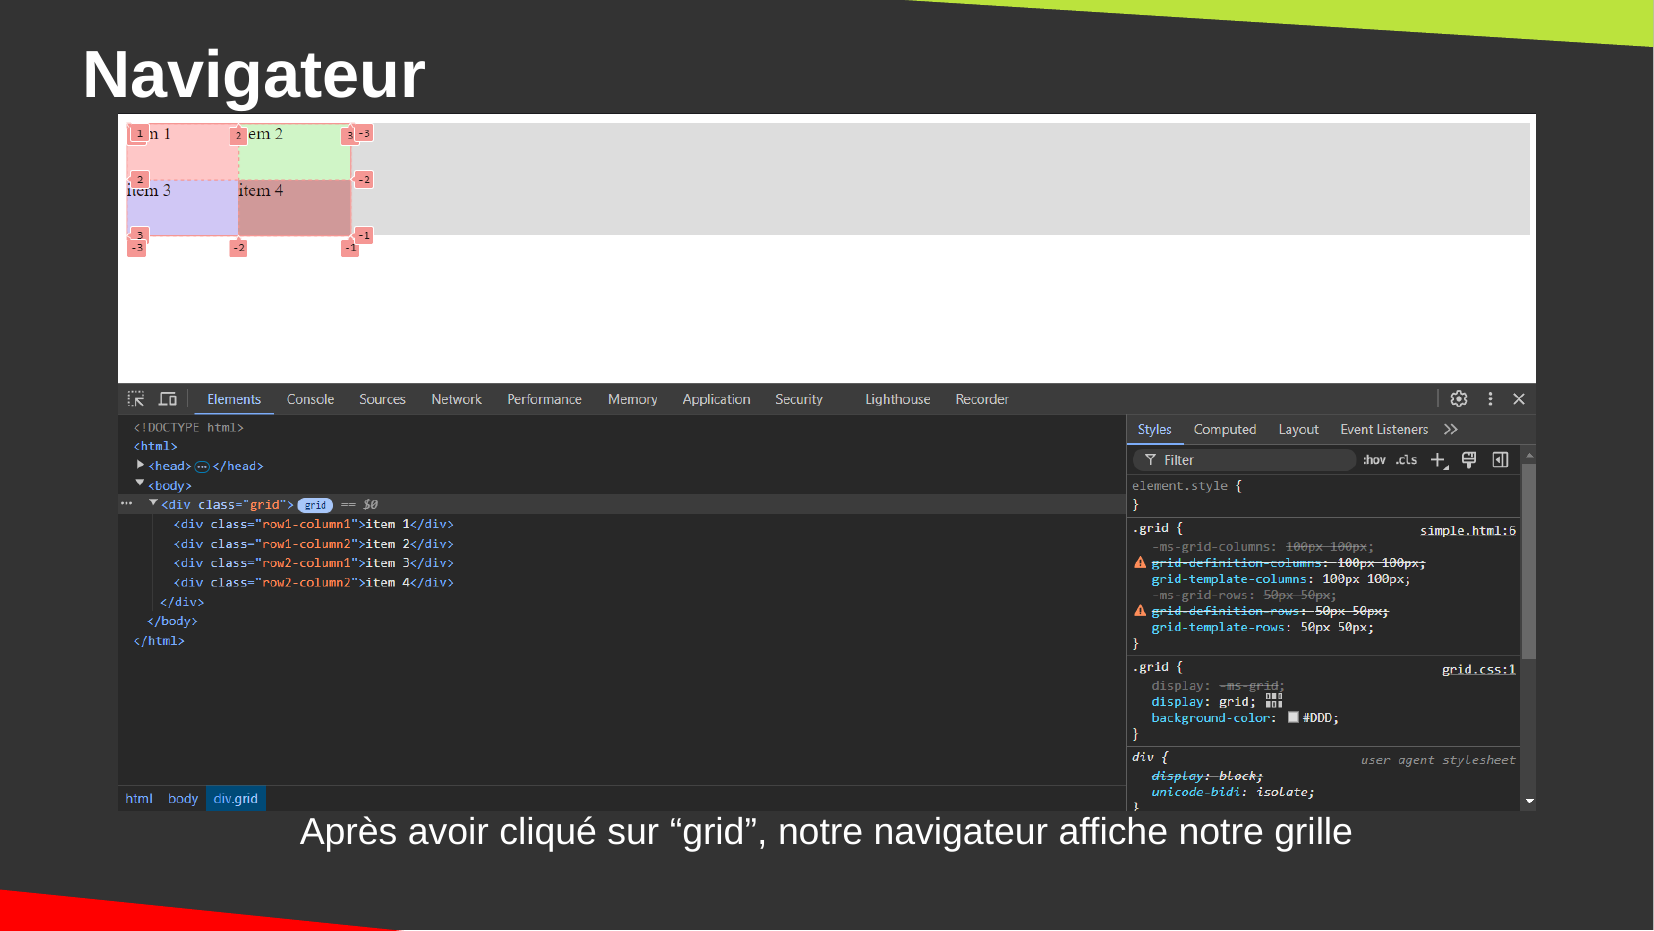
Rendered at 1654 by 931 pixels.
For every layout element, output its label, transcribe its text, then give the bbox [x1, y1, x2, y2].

picture [118, 113, 1536, 803]
text_box Après avoir cliqué sur “grid”, notre navigateur affiche notre grille [118, 803, 1536, 879]
text_box [904, 0, 1654, 48]
text_box [0, 889, 404, 931]
title Navigateur [82, 37, 1571, 114]
